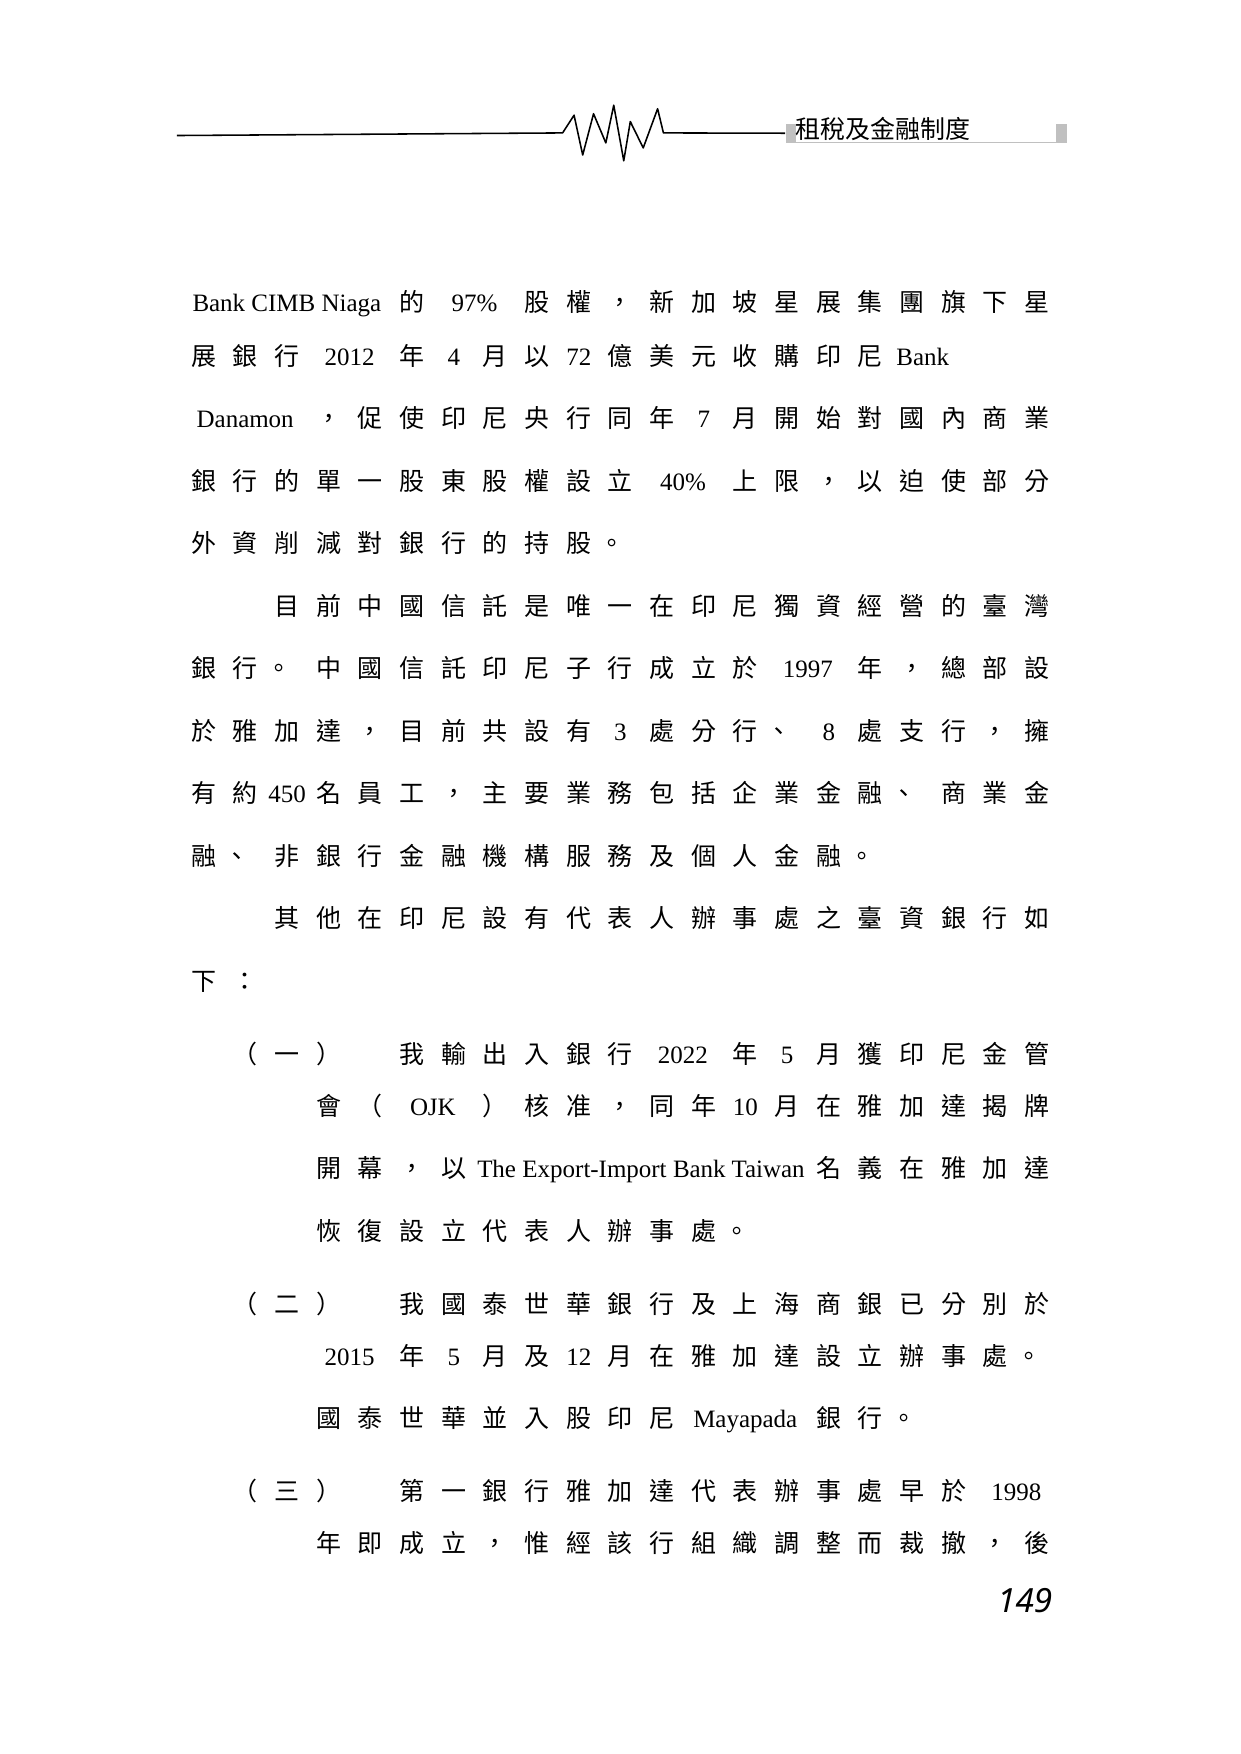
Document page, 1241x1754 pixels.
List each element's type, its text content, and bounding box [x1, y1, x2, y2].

text Bank CIMB Niaga的97%股權，新加坡星展集團旗下星展銀行2012年4月以72億美元收購印尼Bank Danamon，促使印尼央行同年7月開始對國內商業銀行的單一股東股權設立40%上限，以迫使部分外資削減對銀行的持股。 [183, 250, 1058, 563]
text 其他在印尼設有代表人辦事處之臺資銀行如下： [183, 875, 1058, 1000]
text （二） 我國泰世華銀行及上海商銀已分別於2015年5月及12月在雅加達設立辦事處。國泰世華並入股印尼Mayapada銀行。 [207, 1250, 1058, 1438]
text 目前中國信託是唯一在印尼獨資經營的臺灣銀行。中國信託印尼子行成立於1997年，總部設於雅加達，目前共設有3處分行、8處支行，擁有約450名員工，主要業務包括企業金融、商業金融、非銀行金融機構服務及個人金融。 [183, 563, 1058, 875]
text （三） 第一銀行雅加達代表辦事處早於1998年即成立，惟經該行組織調整而裁撤，後 [207, 1438, 1058, 1563]
text （一） 我輸出入銀行2022年5月獲印尼金管會（OJK）核准，同年10月在雅加達揭牌開幕，以The Export-Import Bank Taiwan名義在雅加達恢復設立代表人辦事處。 [207, 1000, 1058, 1250]
